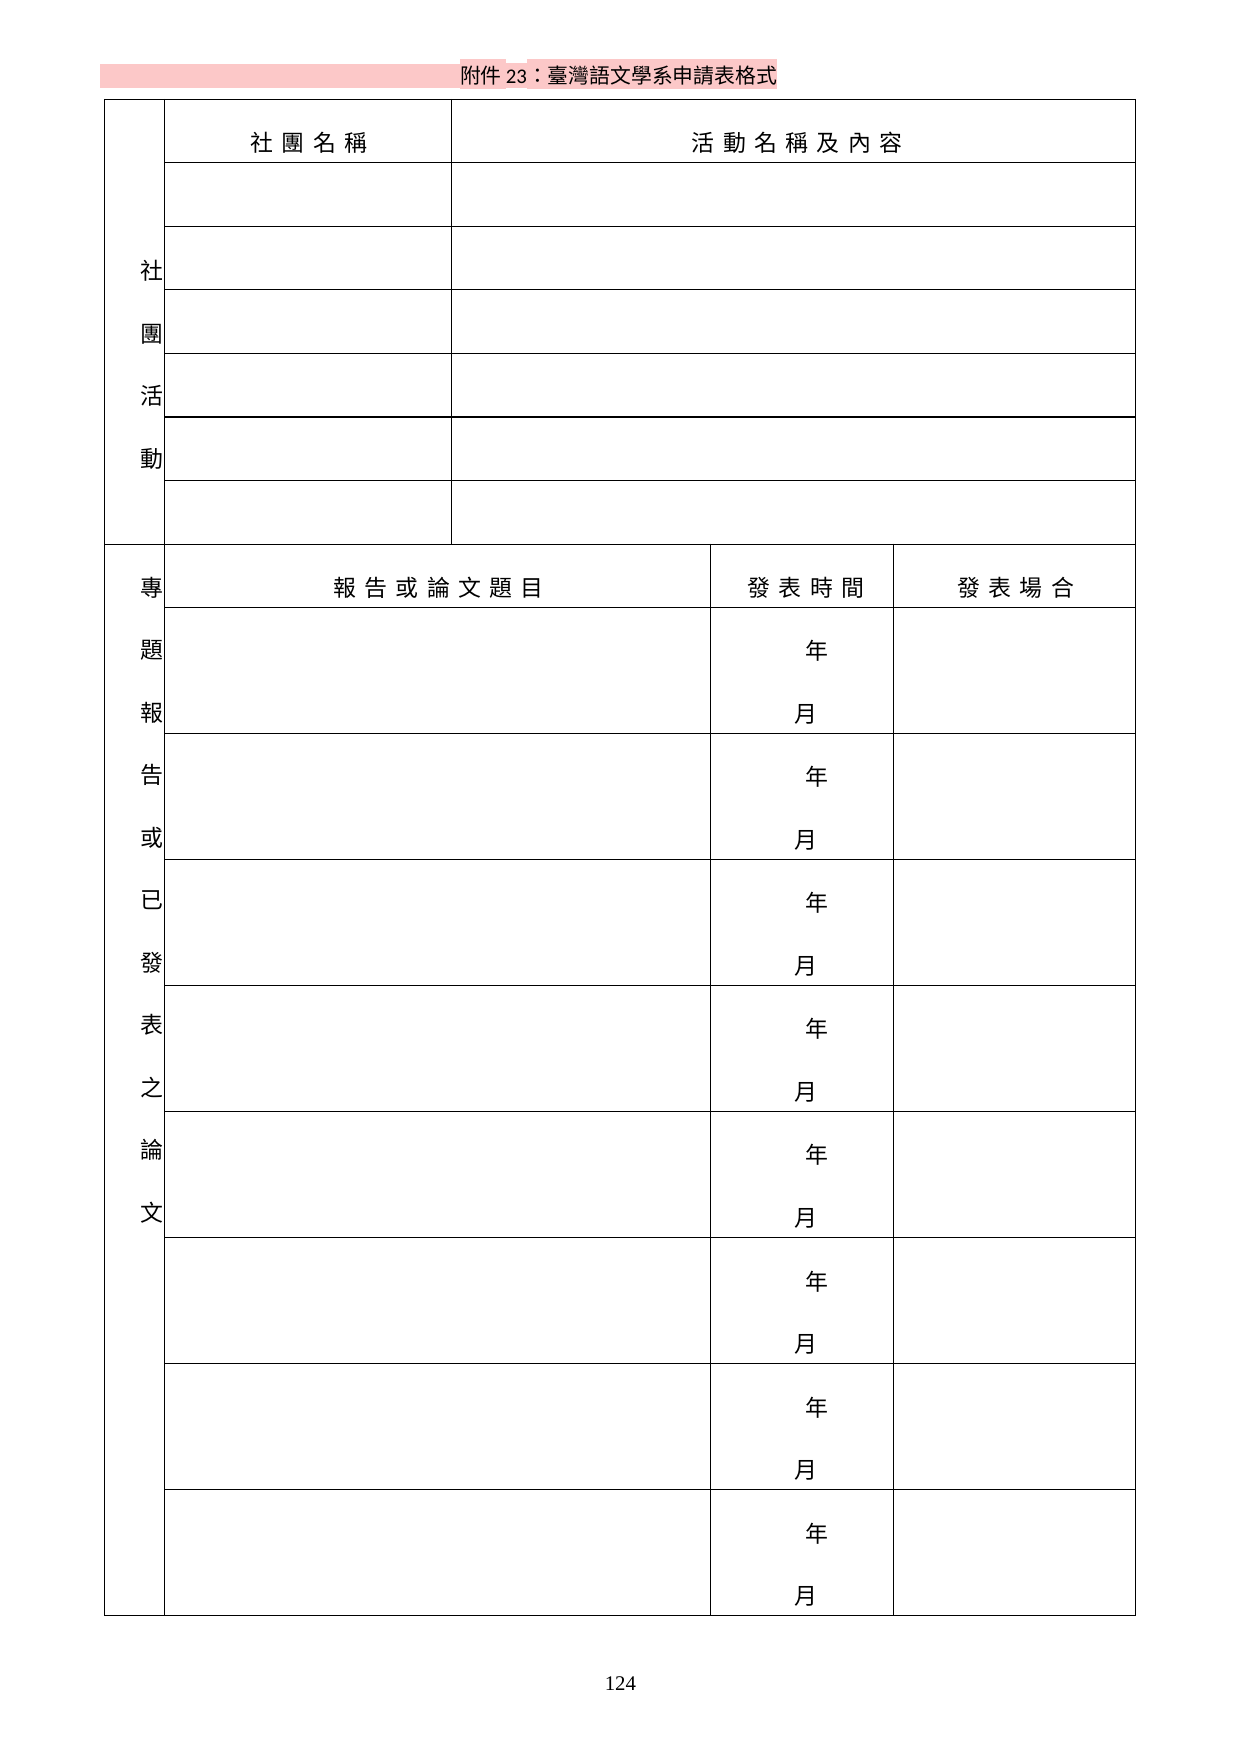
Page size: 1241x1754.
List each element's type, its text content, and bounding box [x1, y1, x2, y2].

table_cell [165, 1112, 710, 1237]
table_cell 專題報告或已發表之論文 [105, 545, 164, 1615]
table_cell [165, 1238, 710, 1363]
table_cell [894, 1112, 1135, 1237]
table_cell [165, 860, 710, 985]
table_cell 年 月 [711, 986, 893, 1111]
table_cell 報告或論文題目 [165, 545, 710, 607]
table_cell [452, 163, 1135, 226]
table_cell [894, 734, 1135, 859]
table_cell [165, 986, 710, 1111]
table_cell [894, 1490, 1135, 1615]
table_cell [894, 860, 1135, 985]
table_cell [165, 481, 451, 543]
table_cell 年 月 [711, 1364, 893, 1489]
table_cell 發表場合 [894, 545, 1135, 607]
table_cell 活動名稱及內容 [452, 100, 1135, 162]
table_cell [452, 290, 1135, 353]
table_cell 年 月 [711, 860, 893, 985]
table_cell [894, 1364, 1135, 1489]
table_cell 年 月 [711, 1112, 893, 1237]
table_cell 年 月 [711, 734, 893, 859]
table_cell 年 月 [711, 608, 893, 733]
table_cell [165, 608, 710, 733]
table_cell [894, 608, 1135, 733]
table_cell 年 月 [711, 1238, 893, 1363]
table_cell [894, 1238, 1135, 1363]
table_cell [165, 354, 451, 416]
table_cell [894, 986, 1135, 1111]
table_cell 發表時間 [711, 545, 893, 607]
table_cell [165, 1364, 710, 1489]
table_cell [165, 418, 451, 480]
table_cell [165, 227, 451, 289]
table_cell [452, 227, 1135, 289]
table_cell [452, 418, 1135, 480]
table_cell [165, 1490, 710, 1615]
table_cell 社團名稱 [165, 100, 451, 162]
table_cell [165, 290, 451, 353]
table_cell 社團活動 [105, 100, 164, 543]
table_cell 年 月 [711, 1490, 893, 1615]
table_cell [165, 163, 451, 226]
table_cell [452, 481, 1135, 543]
table_cell [452, 354, 1135, 416]
table_cell [165, 734, 710, 859]
